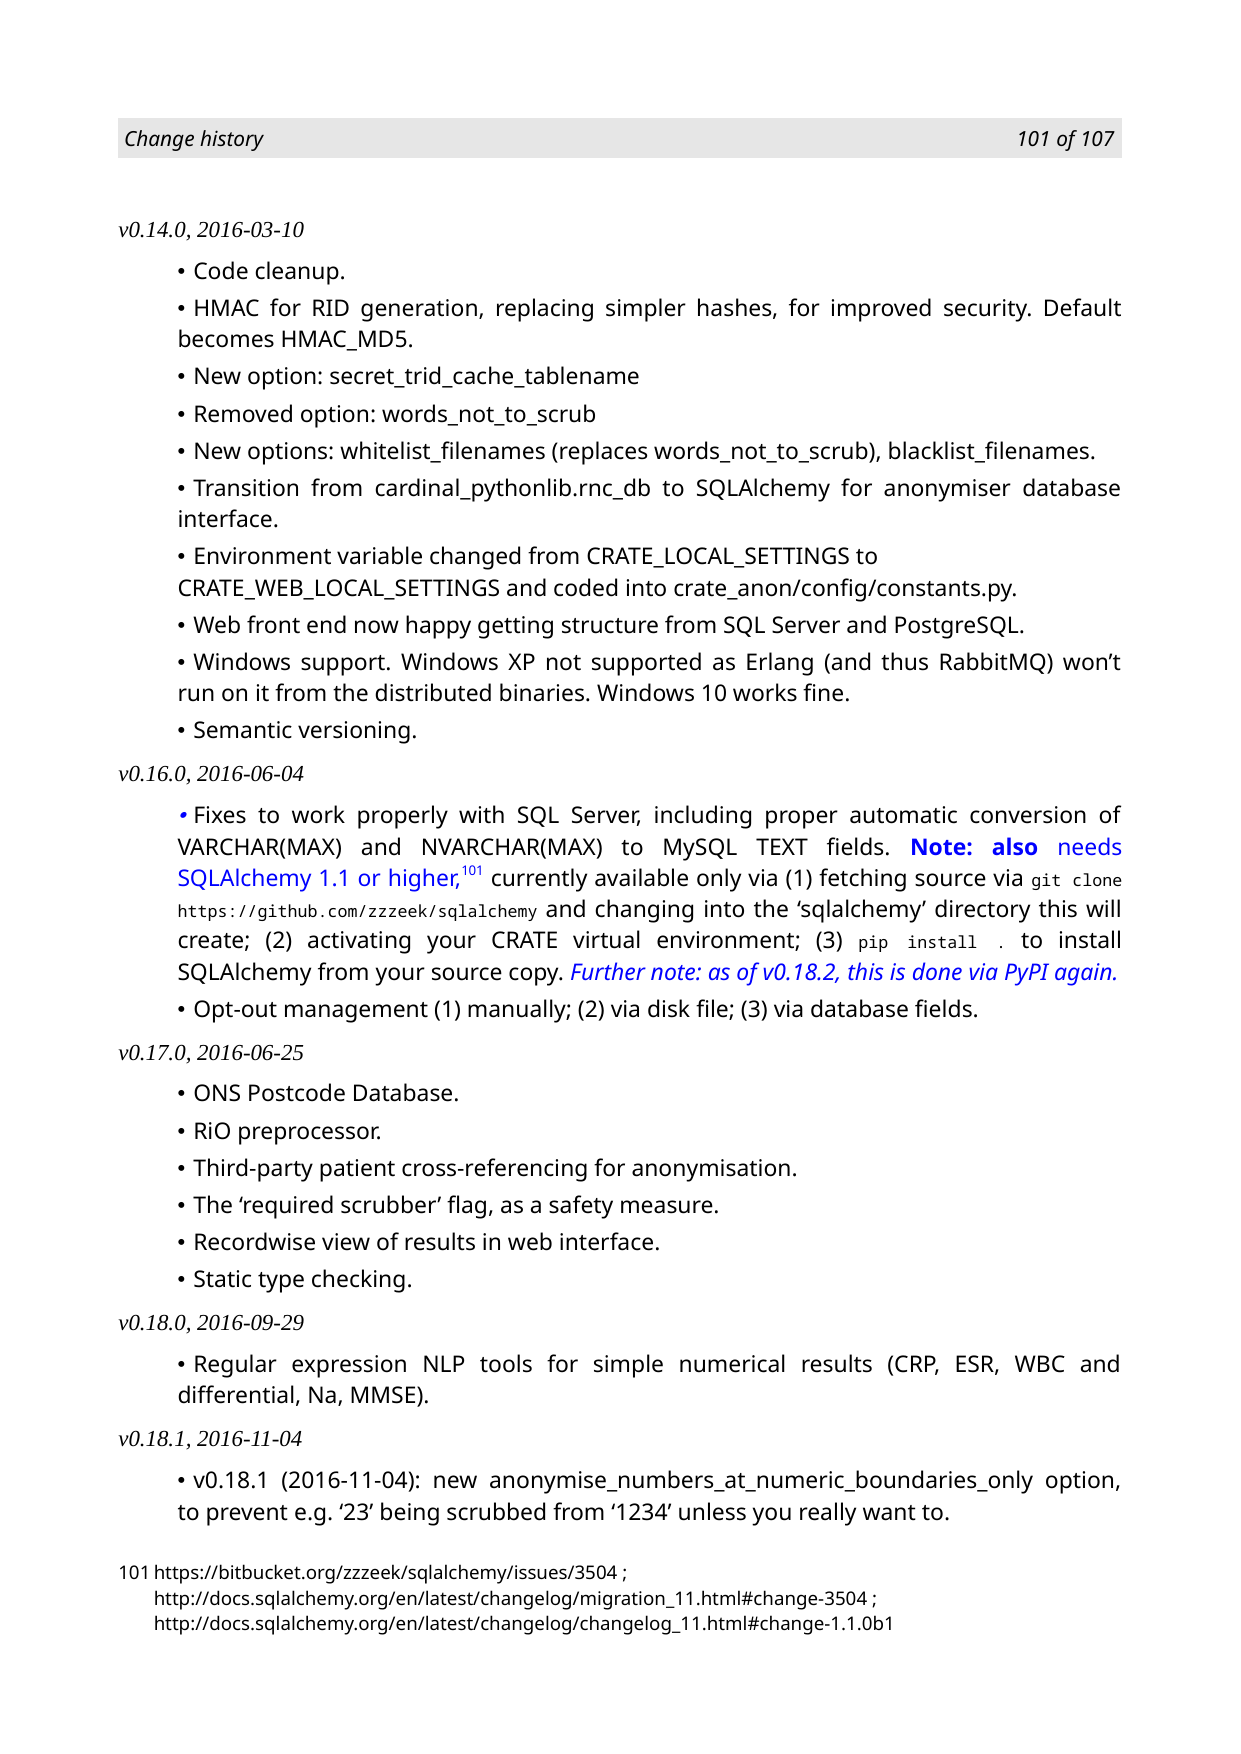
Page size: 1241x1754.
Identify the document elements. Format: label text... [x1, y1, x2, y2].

list Environment variable changed from CRATE_LOCAL_SETTINGS to CRATE_WEB_LOCAL_SETTINGS and coded into crate_anon/config/constants.py. [177, 540, 1122, 603]
list Fixes to work properly with SQL Server, including proper automatic conversion of VARCHAR(MAX) and NVARCHAR(MAX) to MySQL TEXT fields. Note: also needs SQLAlchemy 1.1 or higher, currently available only via (1) fetching source via git clone https://github.com/zzzeek/sqlalchemy and changing into the ‘sqlalchemy’ directory this will create; (2) activating your CRATE virtual environment; (3) pip install . to install SQLAlchemy from your source copy. Further note: as of v0.18.2, this is done via PyPI again. [177, 799, 1122, 987]
subtitle v0.17.0, 2016-06-25 [118, 1039, 1122, 1065]
subtitle v0.18.0, 2016-09-29 [118, 1309, 1122, 1336]
list Recordwise view of results in web interface. [177, 1226, 1122, 1257]
list v0.18.1 (2016-11-04): new anonymise_numbers_at_numeric_boundaries_only option, to prevent e.g. ‘23’ being scrubbed from ‘1234’ unless you really want to. [177, 1464, 1122, 1527]
list Opt-out management (1) manually; (2) via disk file; (3) via database fields. [177, 993, 1122, 1024]
list https://bitbucket.org/zzzeek/sqlalchemy/issues/3504 ; http://docs.sqlalchemy.org/en/latest/changelog/migration_11.html#change-3504 ; http://docs.sqlalchemy.org/en/latest/changelog/changelog_11.html#change-1.1.0b1 [118, 1559, 1122, 1636]
list Windows support. Windows XP not supported as Erlang (and thus RabbitMQ) won’t run on it from the distributed binaries. Windows 10 works fine. [177, 646, 1122, 708]
list Regular expression NLP tools for simple numerical results (CRP, ESR, WBC and differential, Na, MMSE). [177, 1348, 1122, 1411]
list Removed option: words_not_to_scrub [177, 397, 1122, 429]
list The ‘required scrubber’ flag, as a safety measure. [177, 1189, 1122, 1220]
list Semantic versioning. [177, 714, 1122, 746]
list Third-party patient cross-referencing for anonymisation. [177, 1152, 1122, 1183]
list ONS Postcode Database. [177, 1077, 1122, 1109]
subtitle v0.16.0, 2016-06-04 [118, 760, 1122, 787]
list Code cleanup. [177, 255, 1122, 286]
list Static type checking. [177, 1263, 1122, 1294]
list New option: secret_trid_cache_tablename [177, 360, 1122, 392]
list RiO preprocessor. [177, 1114, 1122, 1146]
subtitle v0.18.1, 2016-11-04 [118, 1425, 1122, 1452]
list Transition from cardinal_pythonlib.rnc_db to SQLAlchemy for anonymiser database interface. [177, 472, 1122, 534]
list New options: whitelist_filenames (replaces words_not_to_scrub), blacklist_filenames. [177, 435, 1122, 466]
subtitle v0.14.0, 2016-03-10 [118, 216, 1122, 242]
list HMAC for RID generation, replacing simpler hashes, for improved security. Default becomes HMAC_MD5. [177, 292, 1122, 354]
list Web front end now happy getting structure from SQL Server and PostgreSQL. [177, 609, 1122, 640]
